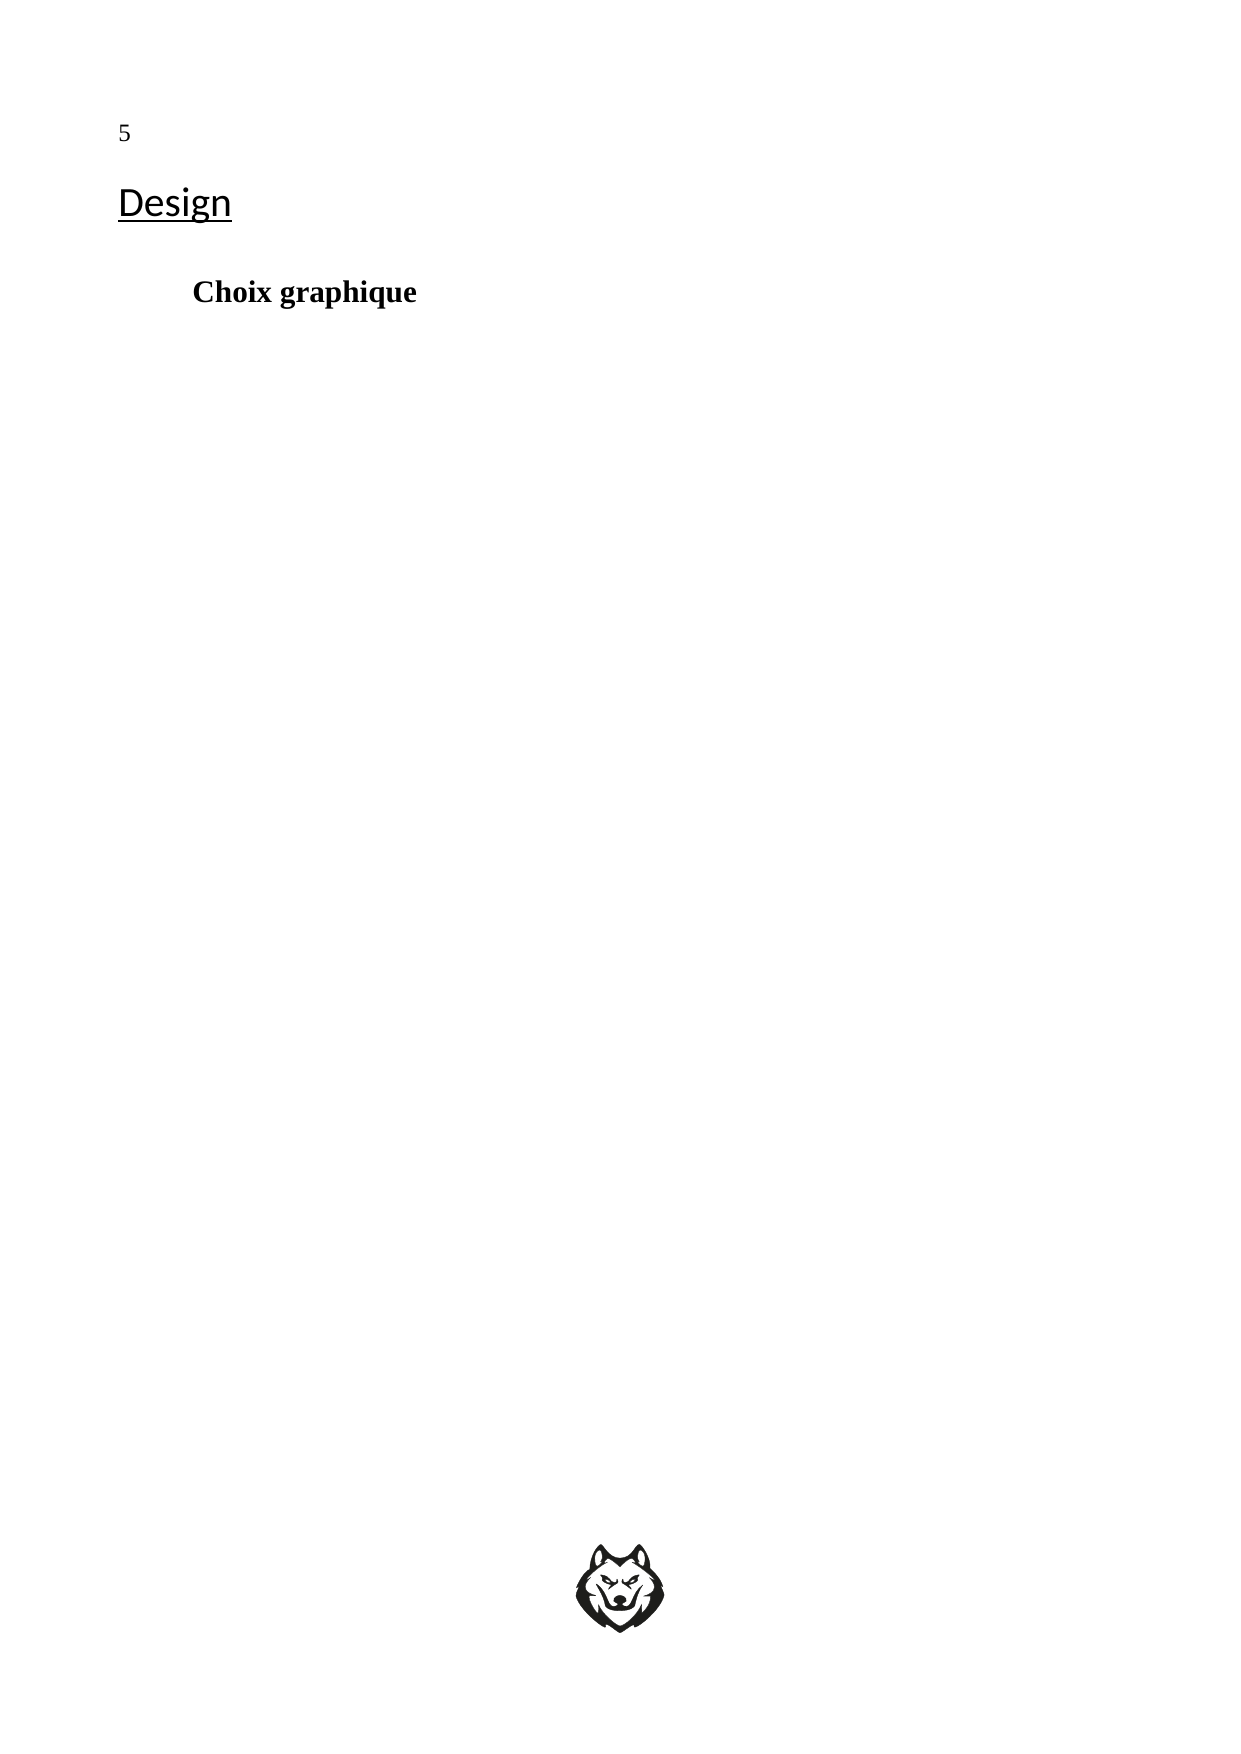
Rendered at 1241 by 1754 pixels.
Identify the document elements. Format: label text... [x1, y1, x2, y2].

text Choix graphique [192, 273, 1122, 309]
text Design [118, 176, 1122, 227]
